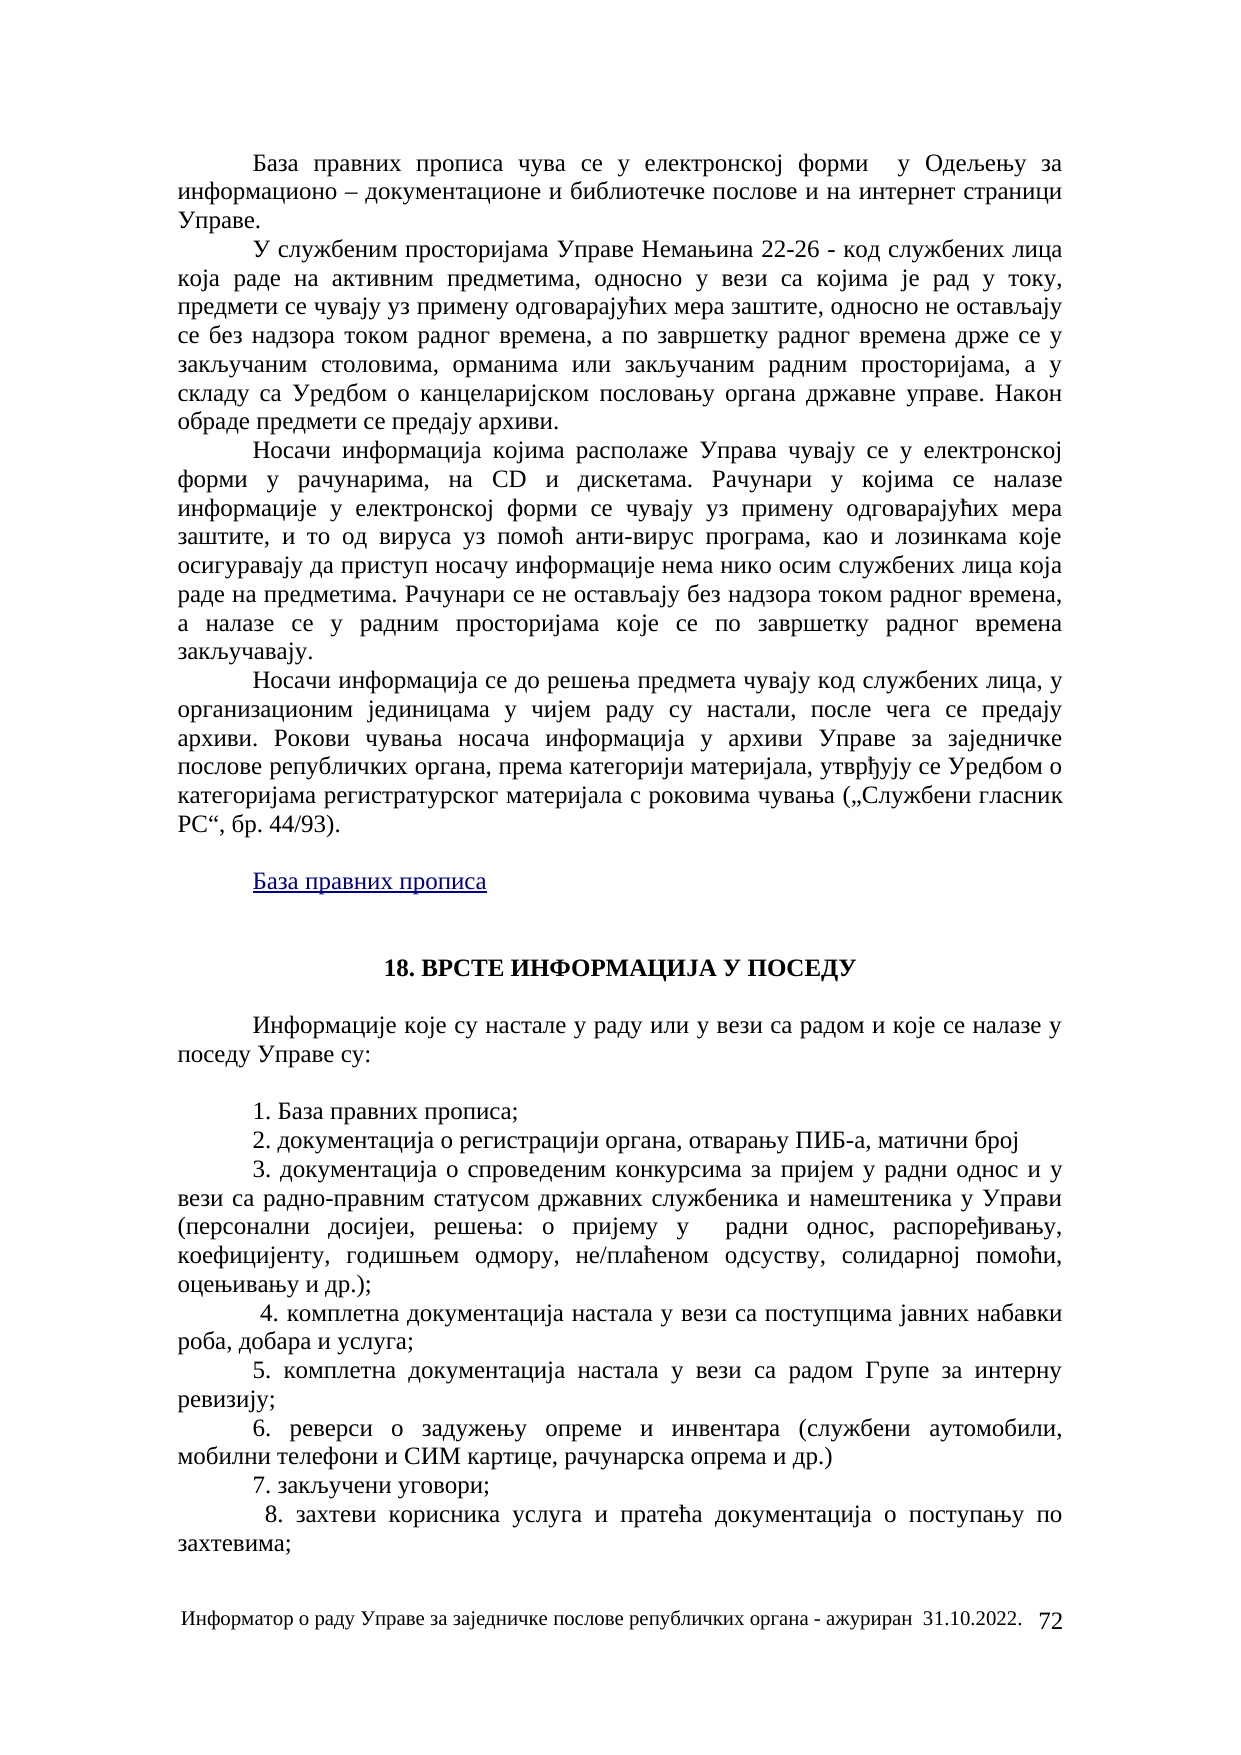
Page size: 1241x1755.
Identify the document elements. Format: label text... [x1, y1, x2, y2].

text Носачи информација којима располаже Управа чувају се у електронској форми у рачунарима, на CD и дискетама. Рачунари у којима се налазе информације у електронској форми се чувају уз примену одговарајућих мера заштите, и то од вируса уз помоћ анти-вирус програма, као и лозинкама које осигуравају да приступ носачу информације нема нико осим службених лица која раде на предметима. Рачунари се не остављају без надзора током радног времена, а налазе се у радним просторијама које се по завршетку радног времена закључавају. [177, 435, 1063, 665]
text Информације које су настале у раду или у вези са радом и које се налазе у поседу Управе су: [177, 1010, 1063, 1068]
text У службеним просторијама Управе Немањина 22-26 - код службених лица која раде на активним предметима, односно у вези са којима је рад у току, предмети се чувају уз примену одговарајућих мера заштите, односно не остављају се без надзора током радног времена, а по завршетку радног времена држе се у закључаним столовима, орманима или закључаним радним просторијама, а у складу са Уредбом о канцеларијском пословању органа државне управе. Након обраде предмети се предају архиви. [177, 234, 1063, 435]
text Носачи информација се до решења предмета чувају код службених лица, у организационим јединицама у чијем раду су настали, после чега се предају архиви. Рокови чувања носача информација у архиви Управе за заједничке послове републичких органа, према категорији материјала, утврђују се Уредбом о категоријама регистратурског материјала с роковима чувања („Службени гласник РС“, бр. 44/93). [177, 665, 1063, 838]
text База правних прописа чува се у електронској форми у Одељењу за информационо – документационе и библиотечке послове и на интернет страници Управе. [177, 148, 1063, 234]
text 3. документација о спроведеним конкурсима за пријем у радни однос и у вези са радно-правним статусом државних службеника и намештеника у Управи (персонални досијеи, решења: о пријему у радни однос, распоређивању, коефицијенту, годишњем одмору, не/плаћеном одсуству, солидарној помоћи, оцењивању и др.); [177, 1154, 1063, 1298]
text 6. реверси о задужењу опреме и инвентара (службени аутомобили, мобилни телефони и СИМ картице, рачунарска опрема и др.) [177, 1413, 1063, 1470]
text 2. документација о регистрацији органа, отварању ПИБ-а, матични број [252, 1125, 1063, 1154]
subtitle 18. ВРСТЕ ИНФОРМАЦИЈА У ПОСЕДУ [177, 953, 1063, 981]
text 5. комплетна документација настала у вези са радом Групе за интерну ревизију; [177, 1355, 1063, 1413]
text 4. комплетна документација настала у вези са поступцима јавних набавки роба, добара и услуга; [177, 1298, 1063, 1355]
text База правних прописа [177, 866, 1063, 895]
text 7. закључени уговори; [177, 1470, 1063, 1499]
text 1. База правних прописа; [252, 1096, 1063, 1125]
text 8. захтеви корисника услуга и пратећа документација о поступању по захтевима; [177, 1499, 1063, 1556]
